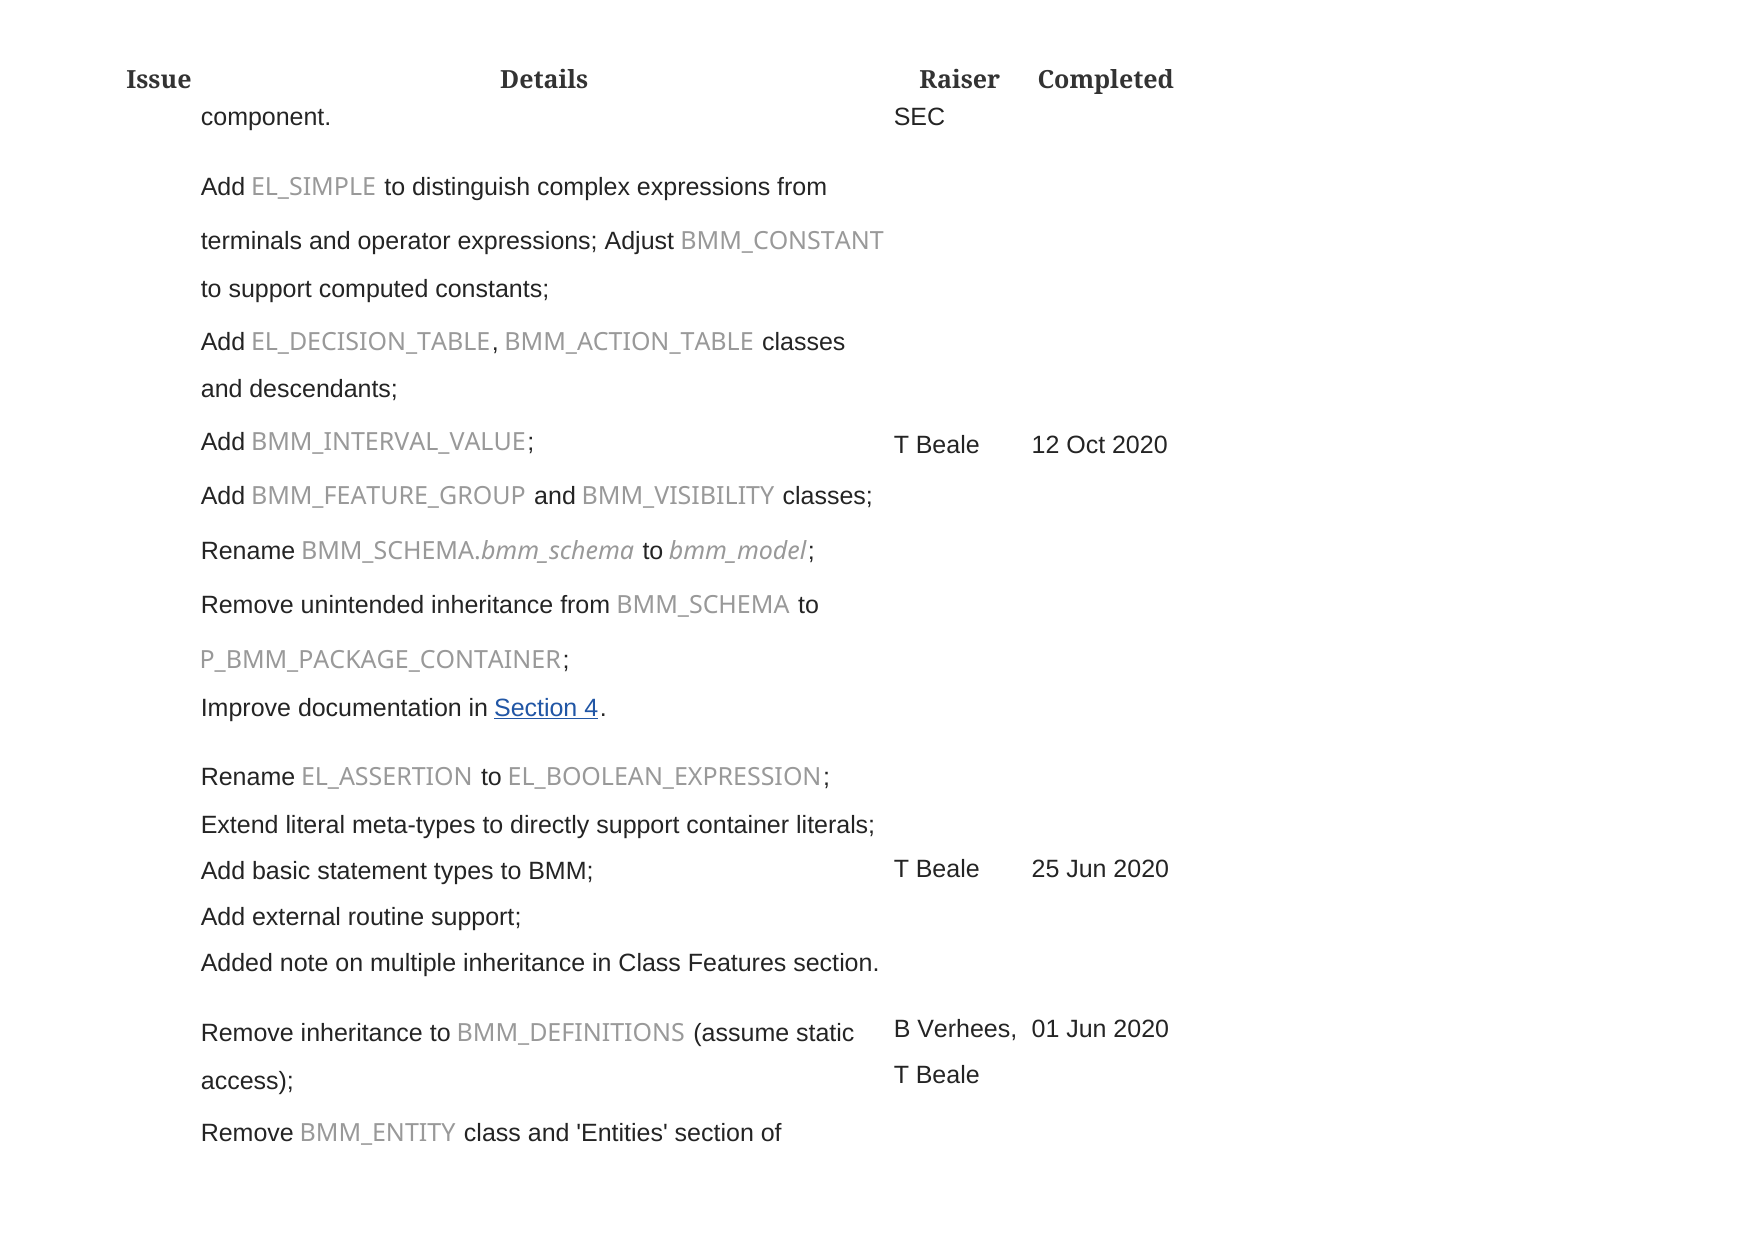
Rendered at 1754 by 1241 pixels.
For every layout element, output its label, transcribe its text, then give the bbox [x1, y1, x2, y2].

table_cell Remove inheritance to BMM_DEFINITIONS (assume static access); Remove BMM_ENTITY class and 'Entities' section of document. [196, 1012, 889, 1152]
table_cell T Beale [889, 165, 1027, 756]
table_cell [118, 756, 196, 1012]
table_cell [118, 1012, 196, 1152]
table_cell openEHR SEC [889, 99, 1027, 165]
table_header Details [196, 59, 889, 99]
table_cell Rename EL_ASSERTION to EL_BOOLEAN_EXPRESSION; Extend literal meta-types to directly support container literals; Add basic statement types to BMM; Add external routine support; Added note on multiple inheritance in Class Features section. [196, 756, 889, 1012]
table_cell 25 Jun 2020 [1027, 756, 1181, 1012]
table_header Raiser [889, 59, 1027, 99]
table_cell SPECLANG-2. Add Basic Meta-Model (BMM) spec to LANG component. [196, 99, 889, 165]
table_cell [118, 165, 196, 756]
table_cell 3.1.0 [118, 99, 196, 165]
table_header Issue [118, 59, 196, 99]
table_header Completed [1027, 59, 1181, 99]
table_cell Add EL_SIMPLE to distinguish complex expressions from terminals and operator expressions; Adjust BMM_CONSTANT to support computed constants; Add EL_DECISION_TABLE, BMM_ACTION_TABLE classes and descendants; Add BMM_INTERVAL_VALUE; Add BMM_FEATURE_GROUP and BMM_VISIBILITY classes; Rename BMM_SCHEMA.bmm_schema to bmm_model; Remove unintended inheritance from BMM_SCHEMA to P_BMM_PACKAGE_CONTAINER; Improve documentation in Section 4. [196, 165, 889, 756]
table_cell B Verhees, T Beale [889, 1012, 1027, 1152]
table_cell T Beale [889, 756, 1027, 1012]
table_cell 12 Oct 2020 [1027, 165, 1181, 756]
table_cell 11 May 2020 [1027, 99, 1181, 165]
table_cell 01 Jun 2020 [1027, 1012, 1181, 1152]
